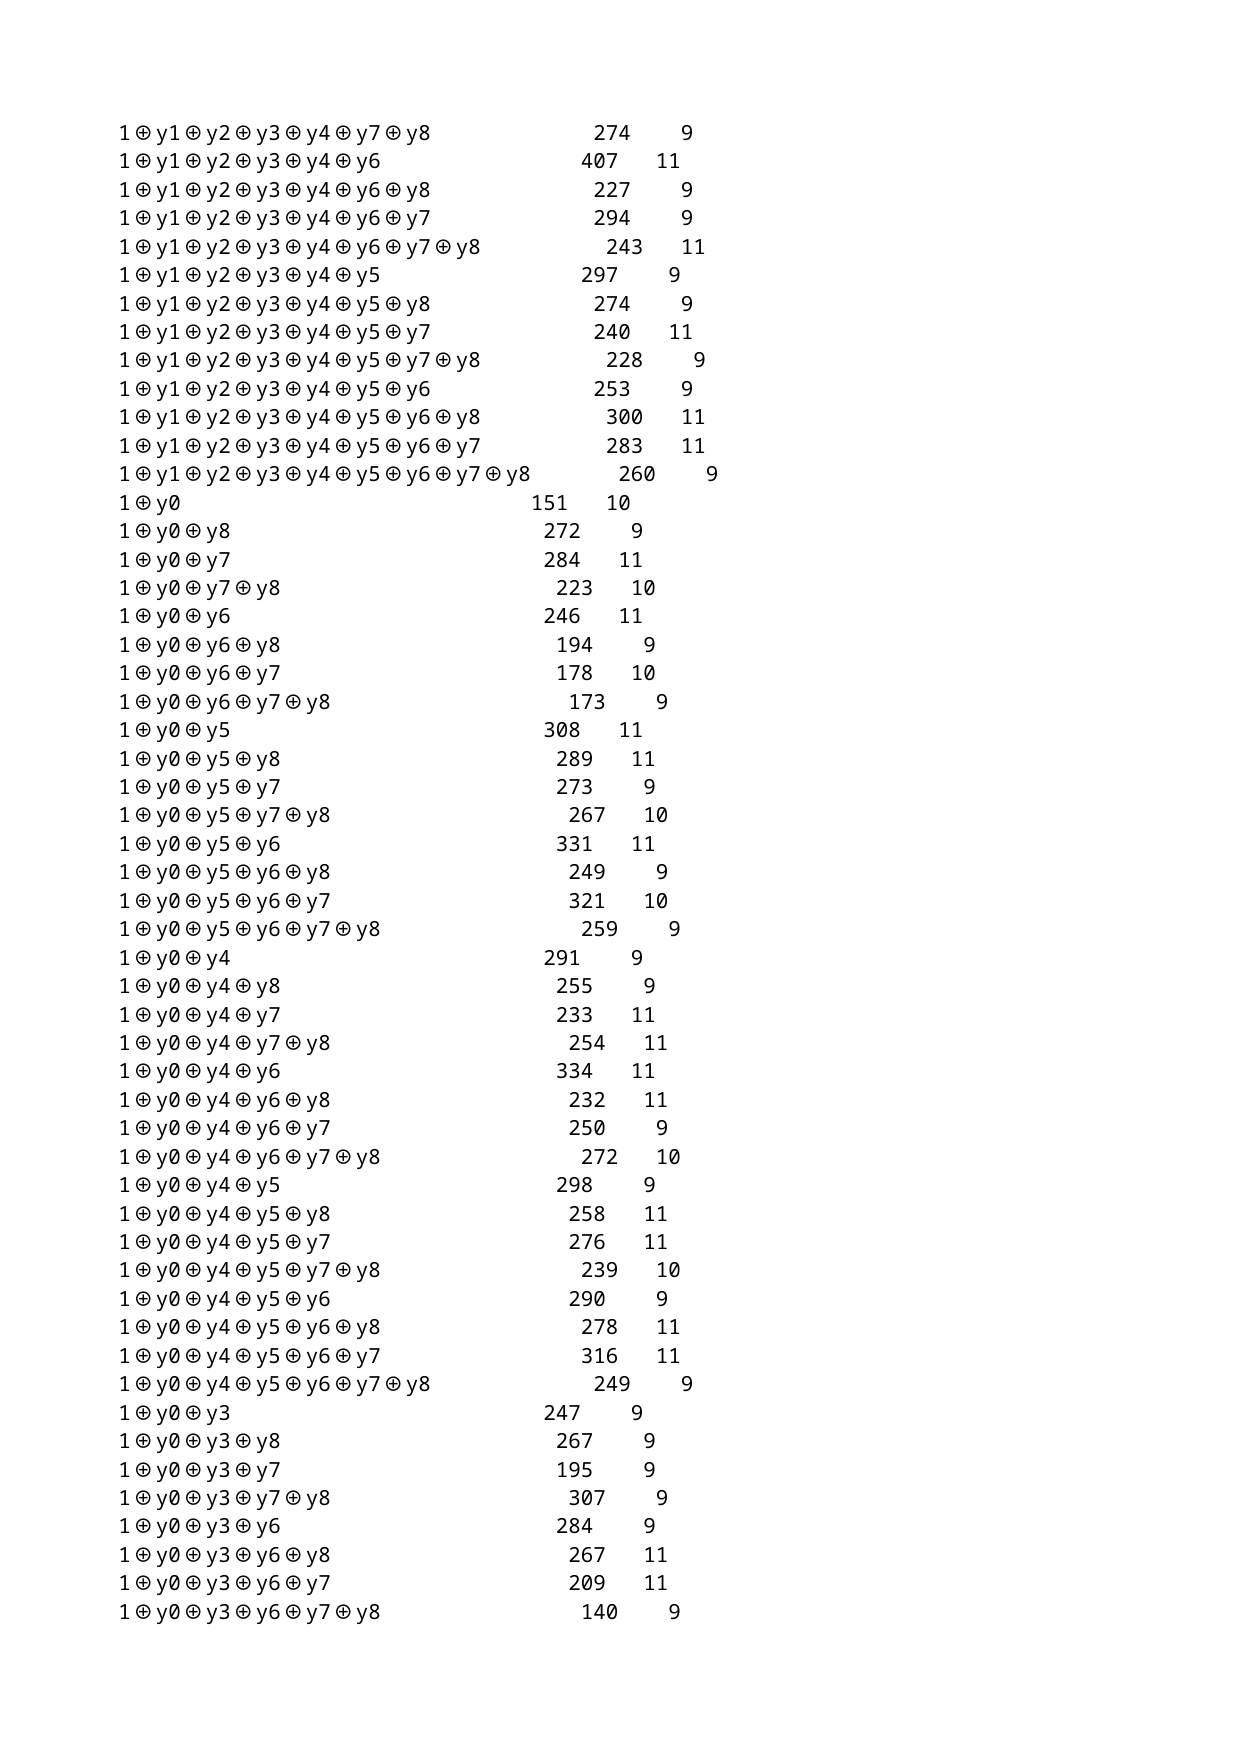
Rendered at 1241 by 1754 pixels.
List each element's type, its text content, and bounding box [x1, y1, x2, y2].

text 1⊕y0⊕y4⊕y5⊕y6⊕y7⊕y8 249 9 [118, 1369, 1122, 1398]
text 1⊕y0⊕y5⊕y8 289 11 [118, 744, 1122, 772]
text 1⊕y0⊕y7⊕y8 223 10 [118, 573, 1122, 602]
text 1⊕y1⊕y2⊕y3⊕y4⊕y6⊕y8 227 9 [118, 175, 1122, 203]
text 1⊕y1⊕y2⊕y3⊕y4⊕y5 297 9 [118, 260, 1122, 289]
text 1⊕y0⊕y4⊕y5⊕y7⊕y8 239 10 [118, 1256, 1122, 1284]
text 1⊕y0⊕y3⊕y8 267 9 [118, 1426, 1122, 1455]
text 1⊕y0⊕y5⊕y6⊕y8 249 9 [118, 857, 1122, 886]
text 1⊕y0⊕y4⊕y5 298 9 [118, 1170, 1122, 1199]
text 1⊕y1⊕y2⊕y3⊕y4⊕y5⊕y7 240 11 [118, 317, 1122, 346]
text 1⊕y0⊕y4⊕y7⊕y8 254 11 [118, 1028, 1122, 1057]
text 1⊕y0⊕y4⊕y6⊕y7⊕y8 272 10 [118, 1142, 1122, 1170]
text 1⊕y0⊕y5⊕y6⊕y7⊕y8 259 9 [118, 914, 1122, 943]
text 1⊕y1⊕y2⊕y3⊕y4⊕y7⊕y8 274 9 [118, 118, 1122, 147]
text 1⊕y0⊕y4⊕y5⊕y6 290 9 [118, 1284, 1122, 1312]
text 1⊕y1⊕y2⊕y3⊕y4⊕y5⊕y6⊕y7 283 11 [118, 431, 1122, 459]
text 1⊕y0⊕y4⊕y6⊕y7 250 9 [118, 1113, 1122, 1142]
text 1⊕y1⊕y2⊕y3⊕y4⊕y5⊕y6⊕y7⊕y8 260 9 [118, 459, 1122, 488]
text 1⊕y0⊕y3⊕y6⊕y7⊕y8 140 9 [118, 1597, 1122, 1625]
text 1⊕y0⊕y3 247 9 [118, 1398, 1122, 1426]
text 1⊕y0⊕y5⊕y7 273 9 [118, 772, 1122, 801]
text 1⊕y1⊕y2⊕y3⊕y4⊕y5⊕y7⊕y8 228 9 [118, 346, 1122, 374]
text 1⊕y1⊕y2⊕y3⊕y4⊕y5⊕y6⊕y8 300 11 [118, 402, 1122, 431]
text 1⊕y1⊕y2⊕y3⊕y4⊕y6 407 11 [118, 147, 1122, 175]
text 1⊕y0 151 10 [118, 488, 1122, 516]
text 1⊕y0⊕y5⊕y6⊕y7 321 10 [118, 886, 1122, 914]
text 1⊕y0⊕y3⊕y7⊕y8 307 9 [118, 1483, 1122, 1512]
text 1⊕y0⊕y4⊕y8 255 9 [118, 971, 1122, 1000]
text 1⊕y0⊕y3⊕y6 284 9 [118, 1512, 1122, 1540]
text 1⊕y0⊕y3⊕y6⊕y7 209 11 [118, 1568, 1122, 1597]
text 1⊕y0⊕y6⊕y7 178 10 [118, 658, 1122, 687]
text 1⊕y0⊕y5⊕y7⊕y8 267 10 [118, 801, 1122, 829]
text 1⊕y0⊕y3⊕y7 195 9 [118, 1455, 1122, 1483]
text 1⊕y0⊕y4⊕y6 334 11 [118, 1057, 1122, 1085]
text 1⊕y1⊕y2⊕y3⊕y4⊕y6⊕y7⊕y8 243 11 [118, 232, 1122, 260]
text 1⊕y0⊕y6⊕y8 194 9 [118, 630, 1122, 658]
text 1⊕y0⊕y5⊕y6 331 11 [118, 829, 1122, 857]
text 1⊕y0⊕y4⊕y6⊕y8 232 11 [118, 1085, 1122, 1113]
text 1⊕y0⊕y4⊕y5⊕y6⊕y8 278 11 [118, 1312, 1122, 1341]
text 1⊕y0⊕y4⊕y5⊕y8 258 11 [118, 1199, 1122, 1227]
text 1⊕y1⊕y2⊕y3⊕y4⊕y6⊕y7 294 9 [118, 203, 1122, 232]
text 1⊕y0⊕y4⊕y5⊕y7 276 11 [118, 1227, 1122, 1256]
text 1⊕y0⊕y4⊕y7 233 11 [118, 1000, 1122, 1028]
text 1⊕y0⊕y3⊕y6⊕y8 267 11 [118, 1540, 1122, 1568]
text 1⊕y1⊕y2⊕y3⊕y4⊕y5⊕y6 253 9 [118, 374, 1122, 402]
text 1⊕y0⊕y8 272 9 [118, 516, 1122, 545]
text 1⊕y0⊕y6 246 11 [118, 602, 1122, 630]
text 1⊕y0⊕y5 308 11 [118, 715, 1122, 744]
text 1⊕y0⊕y4 291 9 [118, 943, 1122, 971]
text 1⊕y1⊕y2⊕y3⊕y4⊕y5⊕y8 274 9 [118, 289, 1122, 317]
text 1⊕y0⊕y4⊕y5⊕y6⊕y7 316 11 [118, 1341, 1122, 1369]
text 1⊕y0⊕y6⊕y7⊕y8 173 9 [118, 687, 1122, 715]
text 1⊕y0⊕y7 284 11 [118, 545, 1122, 573]
